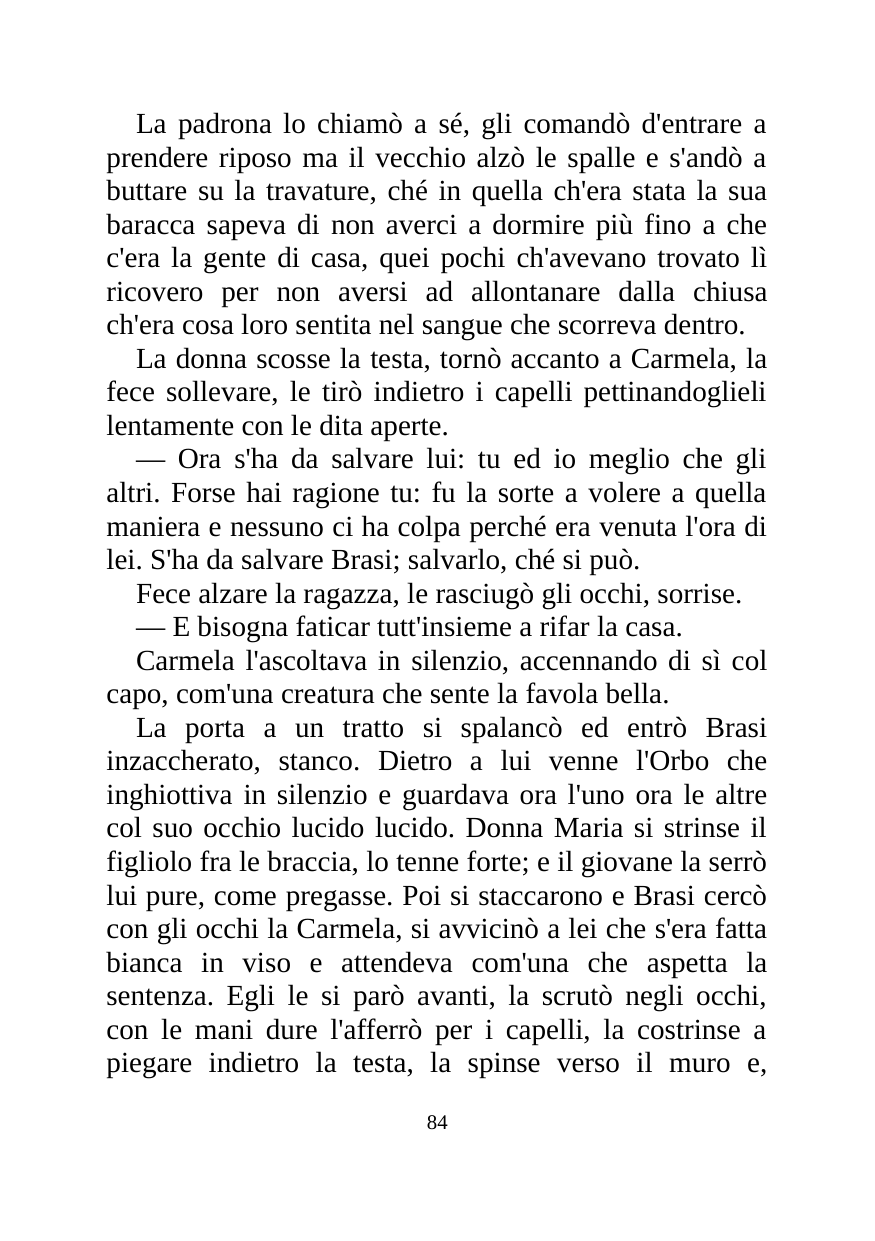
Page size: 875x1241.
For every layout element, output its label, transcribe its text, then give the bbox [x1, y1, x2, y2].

text — Ora s'ha da salvare lui: tu ed io meglio che gli altri. Forse hai ragione tu: fu la sorte a volere a quella maniera e nessuno ci ha colpa perché era venuta l'ora di lei. S'ha da salvare Brasi; salvarlo, ché si può. [106, 442, 768, 576]
text La donna scosse la testa, tornò accanto a Carmela, la fece sollevare, le tirò indietro i capelli pettinandoglieli lentamente con le dita aperte. [106, 341, 768, 442]
text Carmela l'ascoltava in silenzio, accennando di sì col capo, com'una creatura che sente la favola bella. [106, 643, 768, 710]
text — E bisogna faticar tutt'insieme a rifar la casa. [106, 609, 768, 643]
text Fece alzare la ragazza, le rasciugò gli occhi, sorrise. [106, 576, 768, 609]
text La porta a un tratto si spalancò ed entrò Brasi inzaccherato, stanco. Dietro a lui venne l'Orbo che inghiottiva in silenzio e guardava ora l'uno ora le altre col suo occhio lucido lucido. Donna Maria si strinse il figliolo fra le braccia, lo tenne forte; e il giovane la serrò lui pure, come pregasse. Poi si staccarono e Brasi cercò con gli occhi la Carmela, si avvicinò a lei che s'era fatta bianca in viso e attendeva com'una che aspetta la sentenza. Egli le si parò avanti, la scrutò negli occhi, con le mani dure l'afferrò per i capelli, la costrinse a piegare indietro la testa, la spinse verso il muro e, [106, 710, 768, 1079]
text La padrona lo chiamò a sé, gli comandò d'entrare a prendere riposo ma il vecchio alzò le spalle e s'andò a buttare su la travature, ché in quella ch'era stata la sua baracca sapeva di non averci a dormire più fino a che c'era la gente di casa, quei pochi ch'avevano trovato lì ricovero per non aversi ad allontanare dalla chiusa ch'era cosa loro sentita nel sangue che scorreva dentro. [106, 106, 768, 341]
